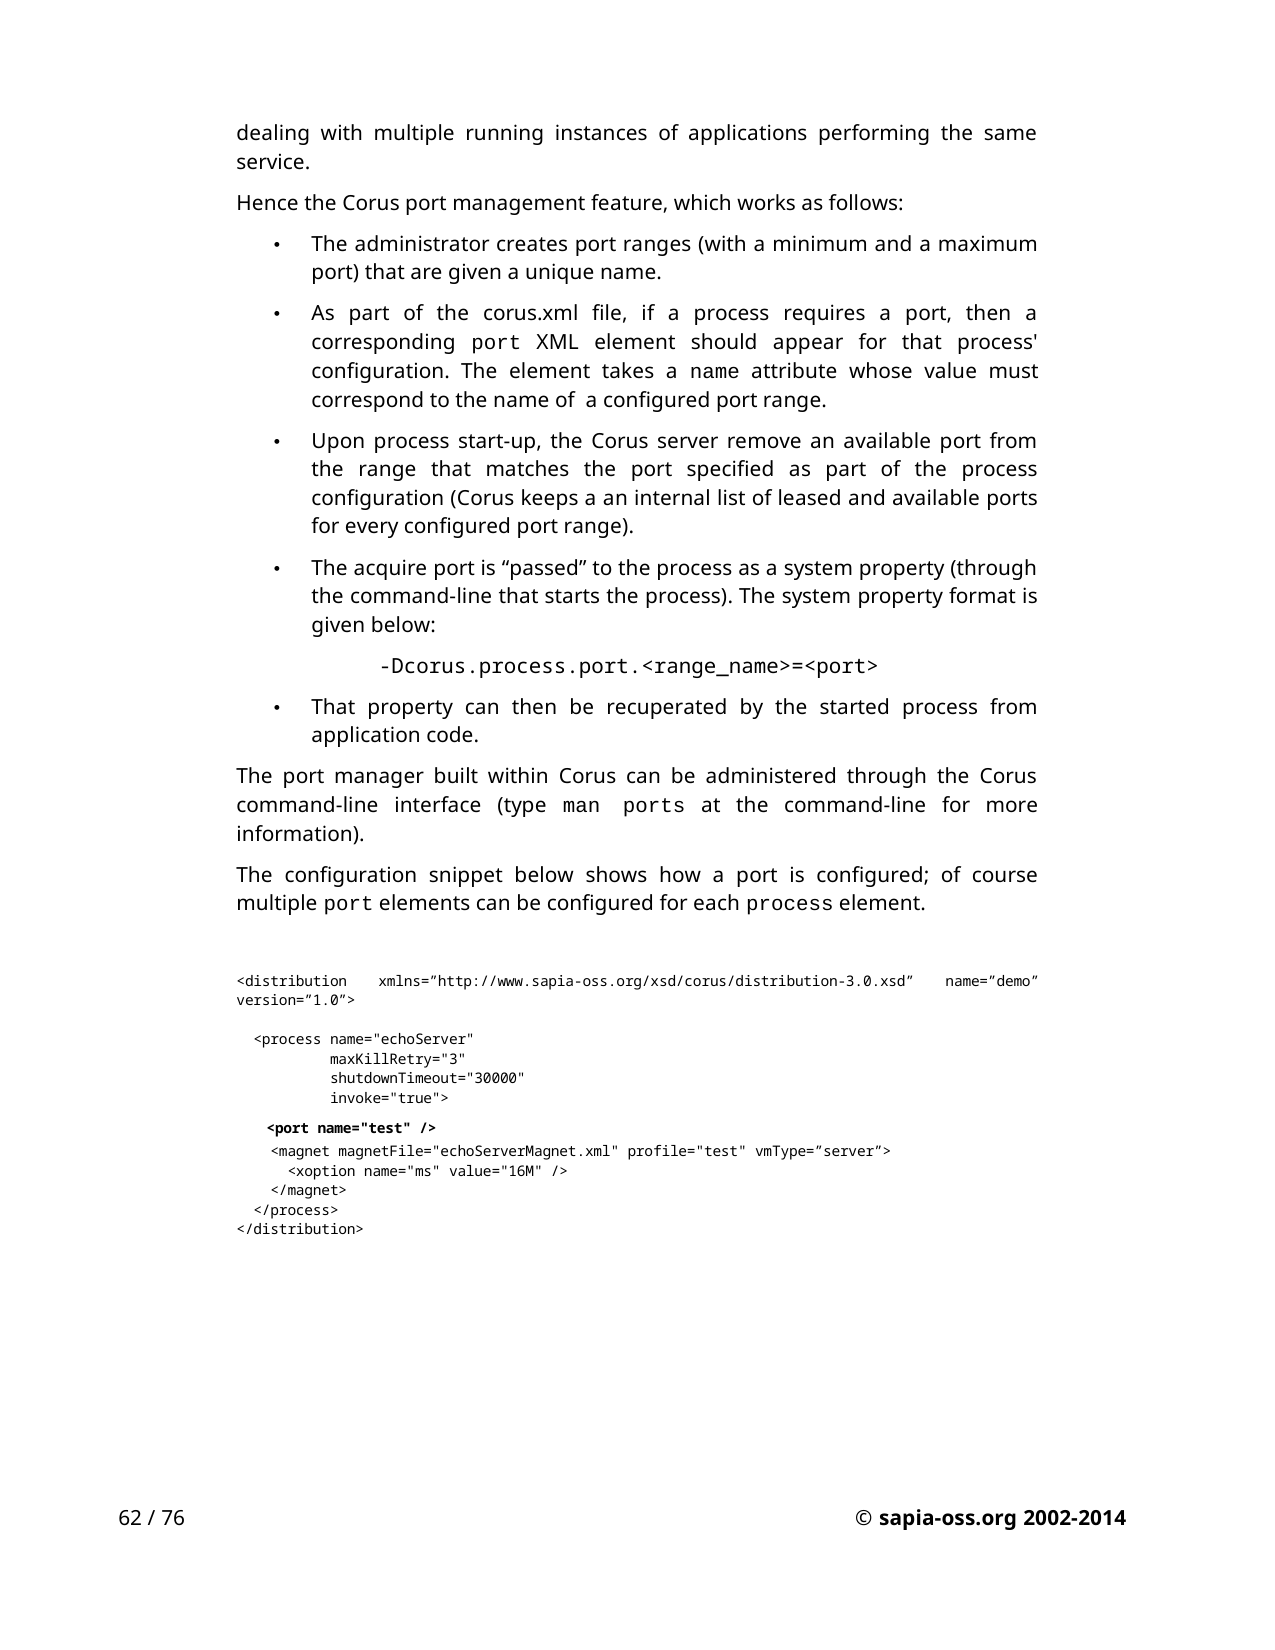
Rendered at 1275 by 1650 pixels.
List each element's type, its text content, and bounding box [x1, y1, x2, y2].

list The administrator creates port ranges (with a minimum and a maximum port) that are given a unique name. [274, 229, 1039, 286]
list Upon process start-up, the Corus server remove an available port from the range that matches the port specified as part of the process configuration (Corus keeps a an internal list of leased and available ports for every configured port range). [274, 426, 1039, 540]
text maxKillRetry="3" [236, 1049, 1039, 1068]
list That property can then be recuperated by the started process from application code. [274, 692, 1039, 749]
text <xoption name="ms" value="16M" /> [236, 1161, 1039, 1180]
text Hence the Corus port management feature, which works as follows: [236, 188, 1039, 216]
text <process name="echoServer" [236, 1029, 1039, 1049]
text The port manager built within Corus can be administered through the Corus command-line interface (type man ports at the command-line for more information). [236, 761, 1039, 847]
text </distribution> [236, 1219, 1039, 1238]
text shutdownTimeout="30000" [236, 1068, 1039, 1088]
text The configuration snippet below shows how a port is configured; of course multiple port elements can be configured for each process element. [236, 860, 1039, 917]
text -Dcorus.process.port.<range_name>=<port> [378, 651, 1039, 679]
text invoke="true"> [236, 1088, 1039, 1107]
text <magnet magnetFile="echoServerMagnet.xml" profile="test" vmType=”server”> [236, 1141, 1039, 1161]
text </magnet> [236, 1180, 1039, 1199]
list The acquire port is “passed” to the process as a system property (through the command-line that starts the process). The system property format is given below: [274, 552, 1039, 638]
text <port name="test" /> [236, 1107, 1039, 1141]
list As part of the corus.xml file, if a process requires a port, then a corresponding port XML element should appear for that process' configuration. The element takes a name attribute whose value must correspond to the name of a configured port range. [274, 298, 1039, 413]
text dealing with multiple running instances of applications performing the same service. [236, 118, 1039, 175]
text </process> [236, 1199, 1039, 1219]
text <distribution xmlns=”http://www.sapia-oss.org/xsd/corus/distribution-3.0.xsd” name=”demo” version=”1.0”> [236, 971, 1039, 1010]
